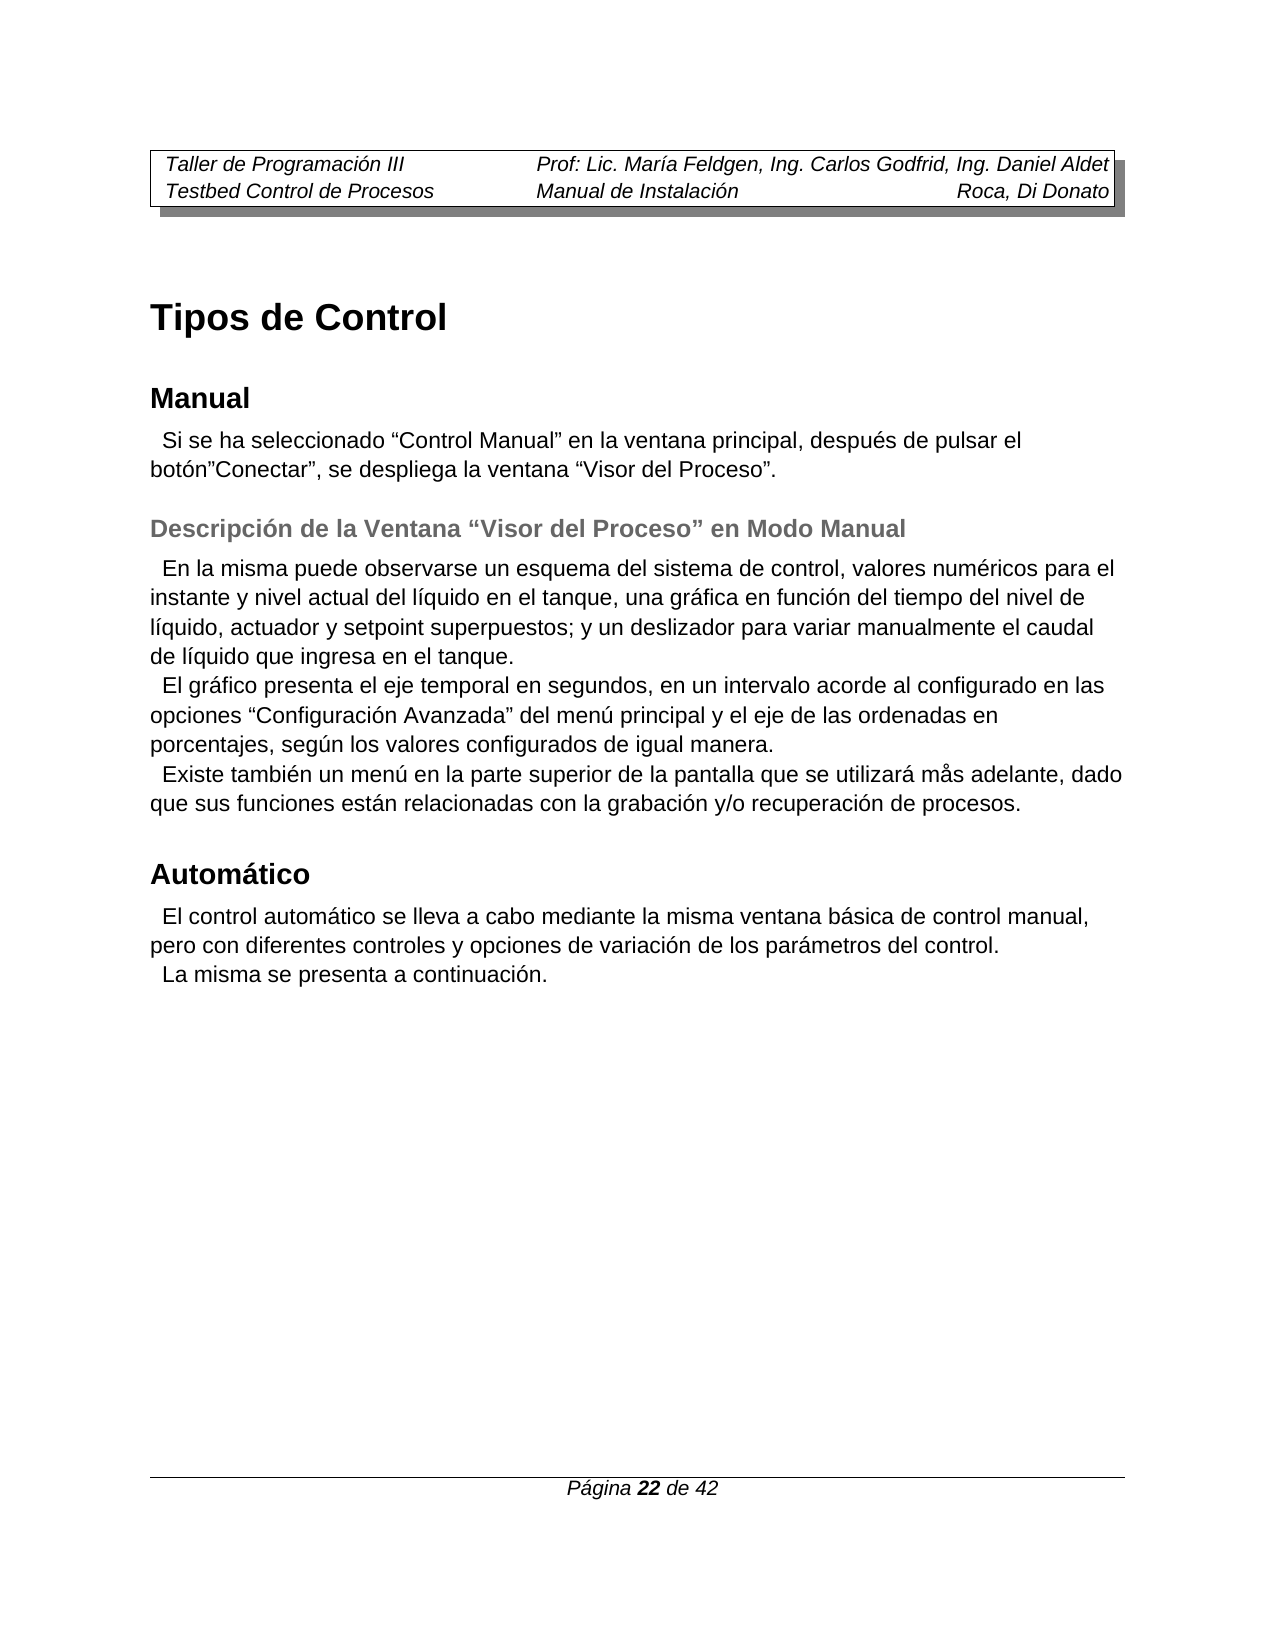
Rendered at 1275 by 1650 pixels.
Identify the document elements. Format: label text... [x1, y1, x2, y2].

text En la misma puede observarse un esquema del sistema de control, valores numéricos para el instante y nivel actual del líquido en el tanque, una gráfica en función del tiempo del nivel de líquido, actuador y setpoint superpuestos; y un deslizador para variar manualmente el caudal de líquido que ingresa en el tanque. [150, 556, 1125, 669]
subtitle Descripción de la Ventana “Visor del Proceso” en Modo Manual [150, 515, 1125, 543]
text Si se ha seleccionado “Control Manual” en la ventana principal, después de pulsar el botón”Conectar”, se despliega la ventana “Visor del Proceso”. [150, 427, 1125, 482]
subtitle Automático [150, 858, 1125, 890]
text Existe también un menú en la parte superior de la pantalla que se utilizará mås adelante, dado que sus funciones están relacionadas con la grabación y/o recuperación de procesos. [150, 761, 1125, 816]
text El gráfico presenta el eje temporal en segundos, en un intervalo acorde al configurado en las opciones “Configuración Avanzada” del menú principal y el eje de las ordenadas en porcentajes, según los valores configurados de igual manera. [150, 673, 1125, 758]
text El control automático se lleva a cabo mediante la misma ventana básica de control manual, pero con diferentes controles y opciones de variación de los parámetros del control. [150, 903, 1125, 958]
text La misma se presenta a continuación. [150, 962, 1125, 988]
subtitle Tipos de Control [150, 296, 1125, 338]
subtitle Manual [150, 382, 1125, 414]
